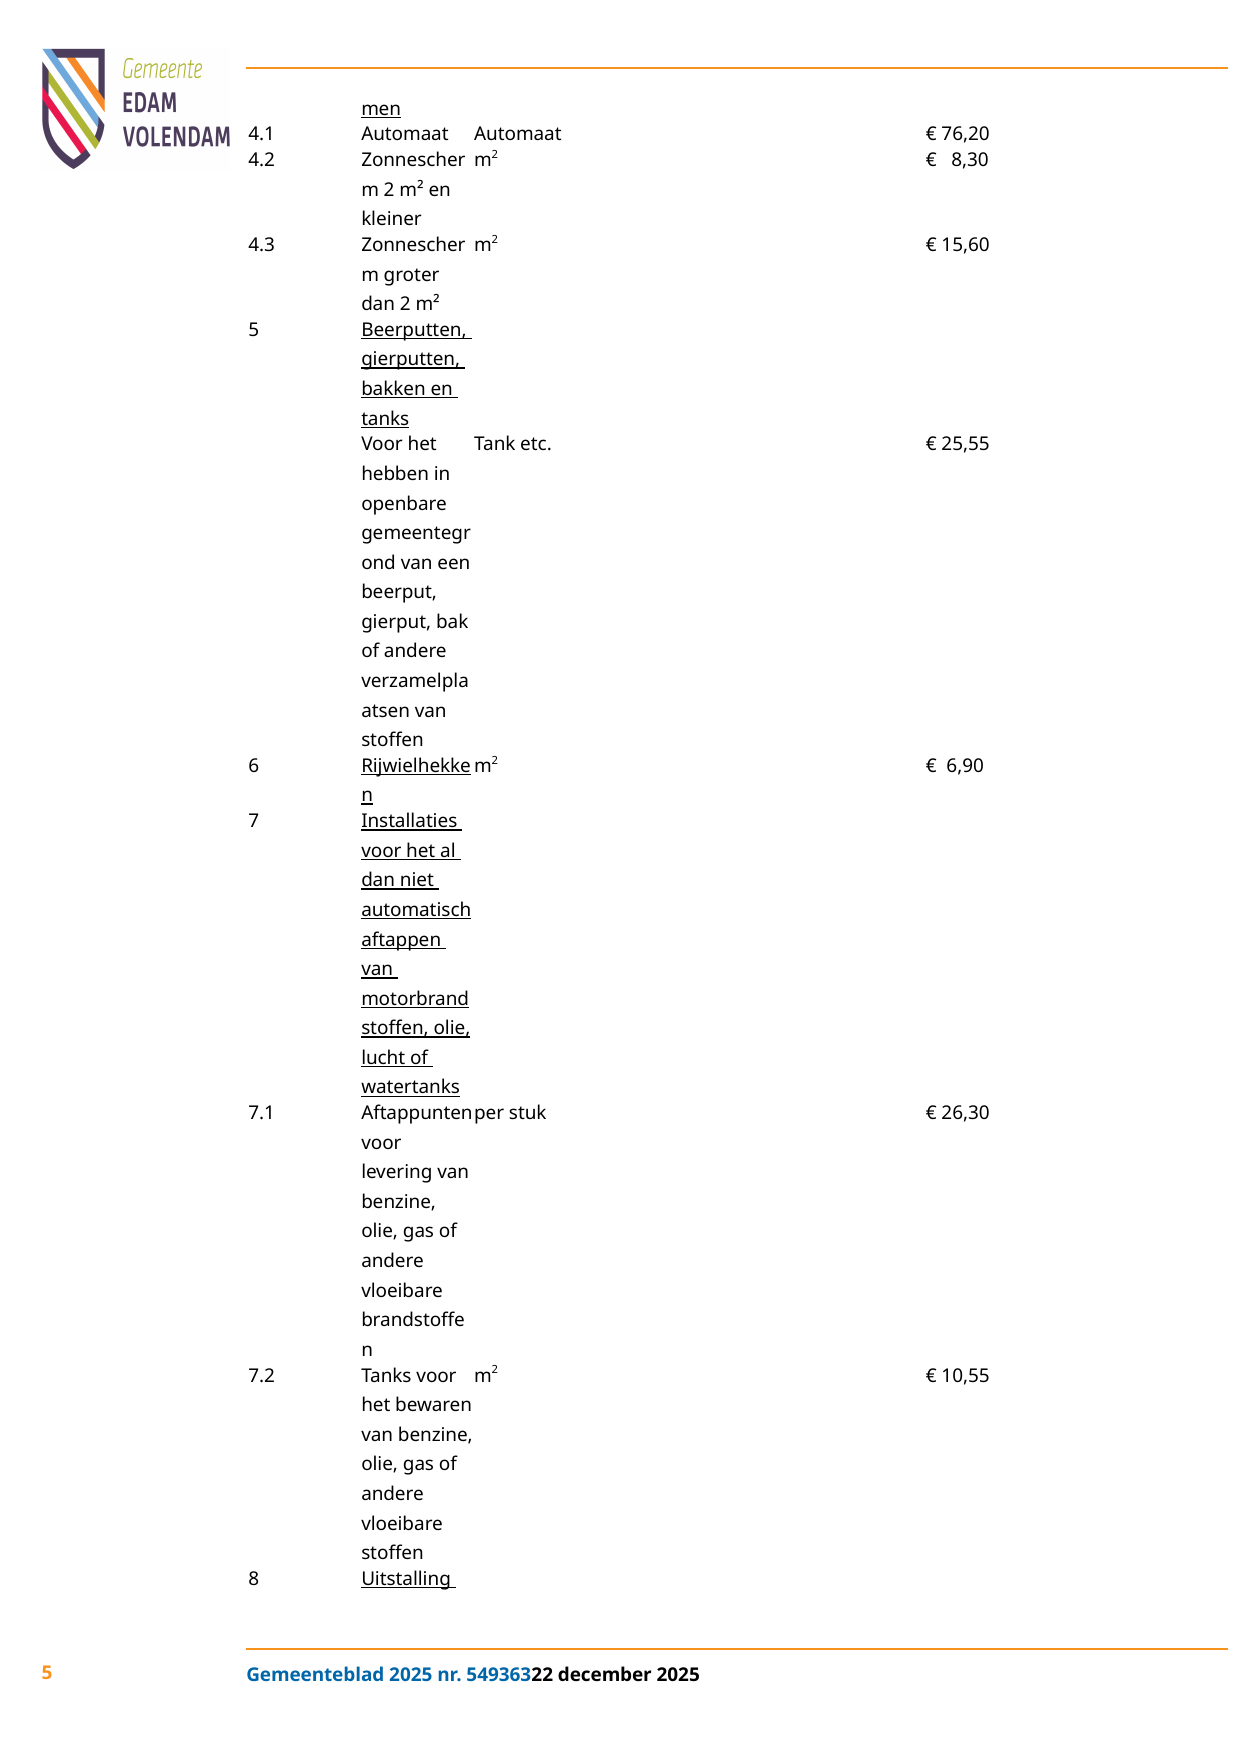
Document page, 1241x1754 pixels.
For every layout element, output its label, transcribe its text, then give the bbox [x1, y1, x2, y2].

table_cell 7.2 [248, 1362, 361, 1565]
table_cell 6 [248, 752, 361, 807]
table_cell [813, 431, 926, 752]
table_cell Automaat [361, 121, 474, 146]
table_cell [1039, 752, 1152, 807]
table_cell [1039, 808, 1152, 1099]
table_cell [813, 146, 926, 231]
table_cell [587, 316, 700, 431]
table_cell [474, 95, 587, 121]
table_cell Aftappunten voor levering van benzine, olie, gas of andere vloeibare brandstoffen [361, 1099, 474, 1362]
picture [41, 47, 231, 172]
table_cell [813, 121, 926, 146]
table_cell Beerputten, gierputten, bakken en tanks [361, 316, 474, 431]
table_cell Installaties voor het al dan niet automatisch aftappen van motorbrandstoffen, olie, lucht of watertanks [361, 808, 474, 1099]
table_cell [587, 752, 700, 807]
table_cell [813, 1565, 926, 1591]
table_cell Rijwielhekken [361, 752, 474, 807]
table_cell [700, 121, 813, 146]
table_cell [587, 146, 700, 231]
table_cell € 8,30 [926, 146, 1038, 231]
table_cell 7 [248, 808, 361, 1099]
table_cell € 26,30 [926, 1099, 1038, 1362]
table_cell Uitstalling [361, 1565, 474, 1591]
table_cell [587, 431, 700, 752]
table_cell 5 [248, 316, 361, 431]
table_cell [926, 808, 1038, 1099]
table_cell [1039, 121, 1152, 146]
table_cell [700, 1362, 813, 1565]
table_cell Tank etc. [474, 431, 587, 752]
table_cell [248, 431, 361, 752]
table_cell [700, 316, 813, 431]
table_cell m2 [474, 1362, 587, 1565]
table_cell [1039, 1362, 1152, 1565]
table_cell [587, 95, 700, 121]
table_cell [813, 1362, 926, 1565]
table_cell [700, 1099, 813, 1362]
table_cell € 15,60 [926, 231, 1038, 316]
table_cell [587, 121, 700, 146]
table_cell 8 [248, 1565, 361, 1591]
table_cell [1039, 1099, 1152, 1362]
table_cell Zonnescherm 2 m² en kleiner [361, 146, 474, 231]
table_cell [926, 1565, 1038, 1591]
table_cell m2 [474, 146, 587, 231]
table_cell m2 [474, 752, 587, 807]
table_cell [700, 1565, 813, 1591]
table_cell [700, 146, 813, 231]
table_cell [1039, 1565, 1152, 1591]
table_cell 4.1 [248, 121, 361, 146]
table_cell 4.2 [248, 146, 361, 231]
table_cell [813, 231, 926, 316]
table_cell [813, 95, 926, 121]
table_cell [1039, 431, 1152, 752]
table_cell per stuk [474, 1099, 587, 1362]
table_cell [587, 808, 700, 1099]
table_cell Voor het hebben in openbare gemeentegrond van een beerput, gierput, bak of andere verzamelplaatsen van stoffen [361, 431, 474, 752]
table_cell [813, 1099, 926, 1362]
table_cell [474, 1565, 587, 1591]
table_cell [587, 1099, 700, 1362]
table_cell [1039, 316, 1152, 431]
table_cell [700, 808, 813, 1099]
table_cell [474, 316, 587, 431]
table_cell [700, 231, 813, 316]
table_cell [248, 95, 361, 121]
table_cell m2 [474, 231, 587, 316]
table_cell [926, 95, 1038, 121]
table_cell € 6,90 [926, 752, 1038, 807]
table_cell [700, 95, 813, 121]
table_cell [926, 316, 1038, 431]
table_cell Automaat [474, 121, 587, 146]
table_cell Zonnescherm groter dan 2 m² [361, 231, 474, 316]
table_cell [1039, 231, 1152, 316]
table_cell [813, 808, 926, 1099]
table_cell [813, 752, 926, 807]
table_cell men [361, 95, 474, 121]
table_cell [474, 808, 587, 1099]
table_cell 7.1 [248, 1099, 361, 1362]
table_cell € 76,20 [926, 121, 1038, 146]
table_cell [700, 752, 813, 807]
table_cell [1039, 95, 1152, 121]
table_cell [587, 1362, 700, 1565]
table_cell [1039, 146, 1152, 231]
table_cell Tanks voor het bewaren van benzine, olie, gas of andere vloeibare stoffen [361, 1362, 474, 1565]
table_cell [587, 1565, 700, 1591]
table_cell € 25,55 [926, 431, 1038, 752]
table_cell € 10,55 [926, 1362, 1038, 1565]
table_cell [700, 431, 813, 752]
table_cell [587, 231, 700, 316]
table_cell 4.3 [248, 231, 361, 316]
table_cell [813, 316, 926, 431]
